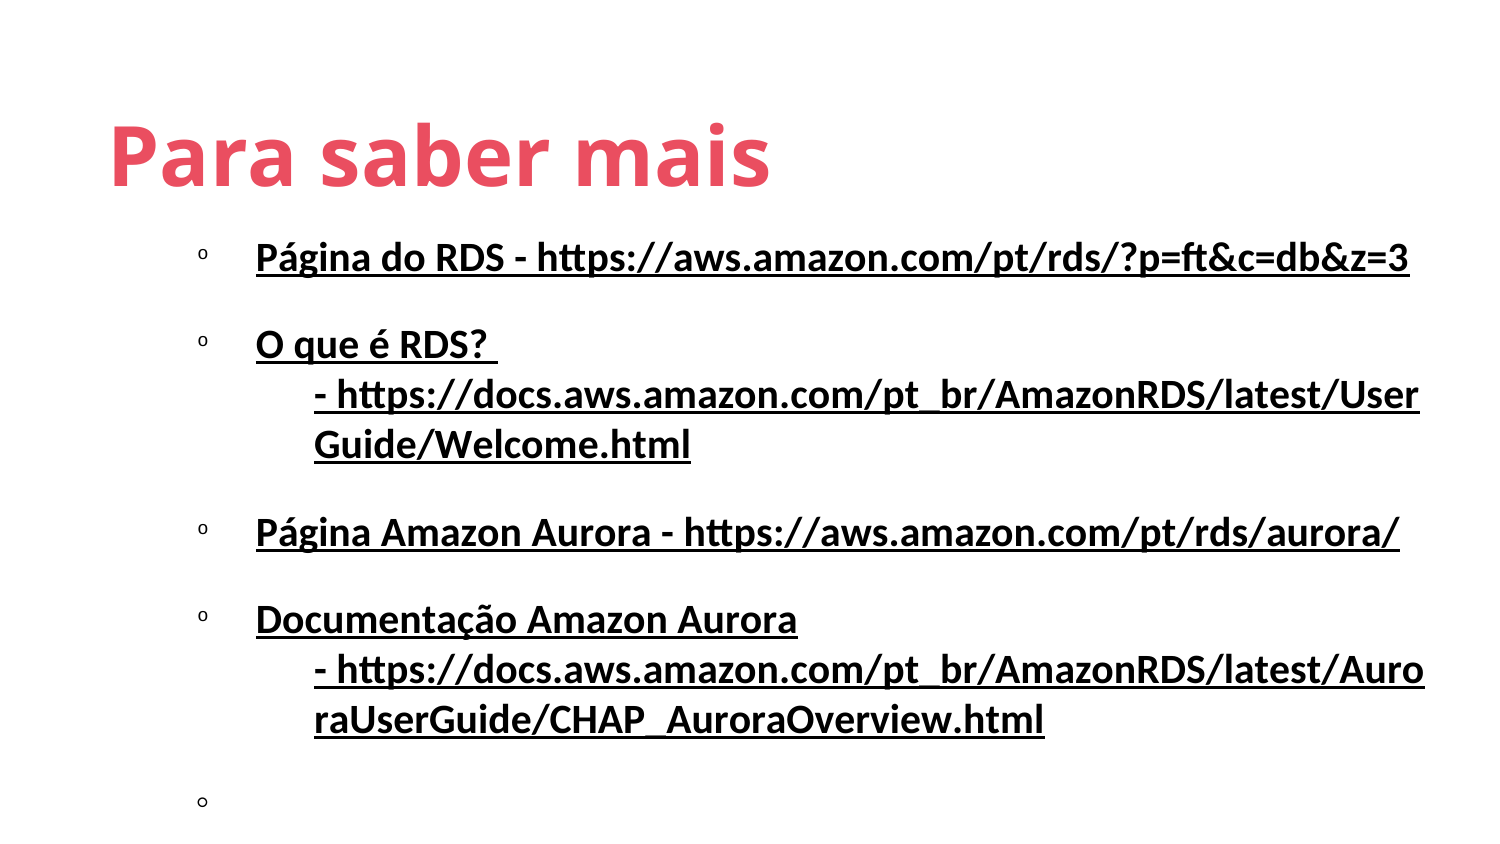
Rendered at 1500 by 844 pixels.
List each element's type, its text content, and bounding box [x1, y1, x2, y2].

text_box Página do RDS - https://aws.amazon.com/pt/rds/?p=ft&c=db&z=3 O que é RDS? - https://docs.aws.amazon.com/pt_br/AmazonRDS/latest/UserGuide/Welcome.html Página Amazon Aurora - https://aws.amazon.com/pt/rds/aurora/ Documentação Amazon Aurora - https://docs.aws.amazon.com/pt_br/AmazonRDS/latest/AuroraUserGuide/CHAP_AuroraOverview.html [0, 214, 1455, 784]
text_box Para saber mais [92, 73, 1408, 213]
